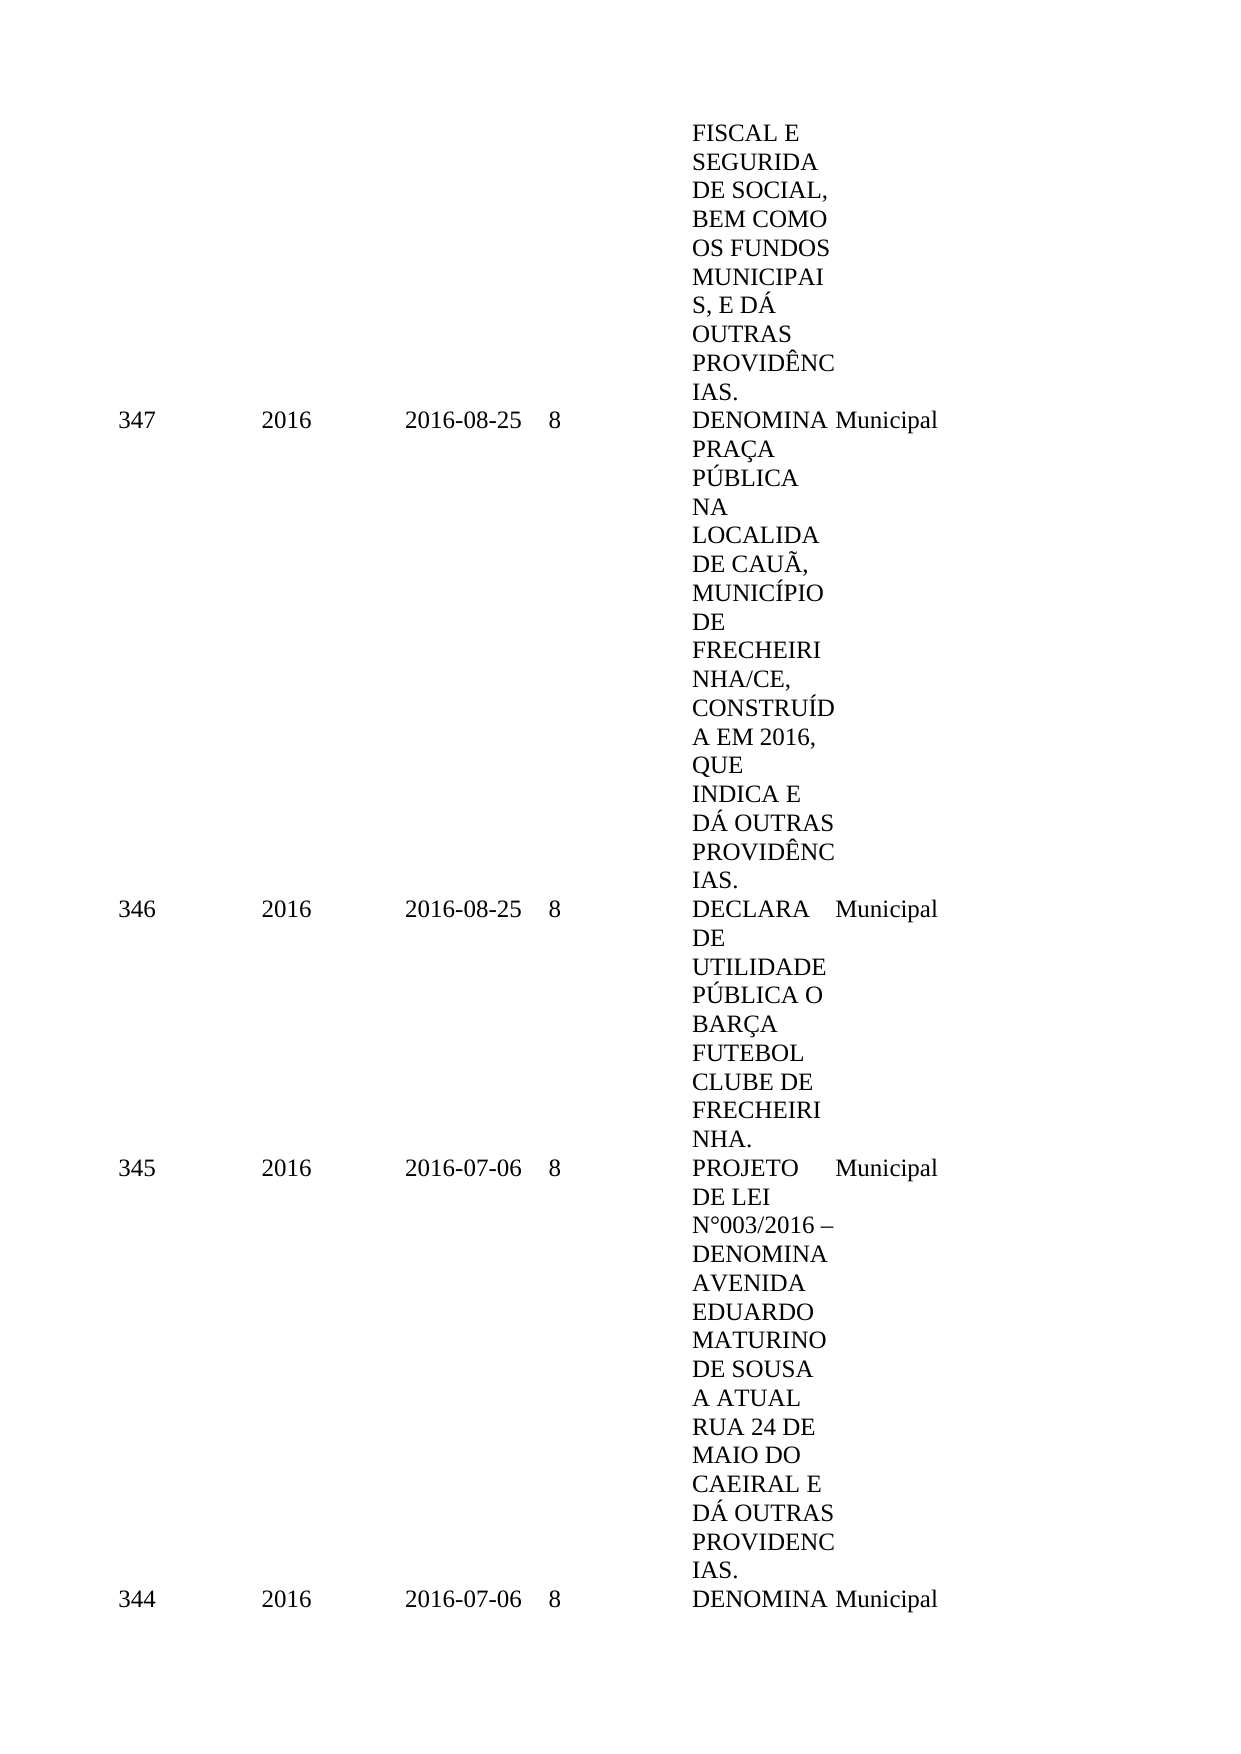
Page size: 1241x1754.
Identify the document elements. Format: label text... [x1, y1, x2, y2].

table_cell 2016-07-06 [405, 1584, 548, 1613]
table_cell [979, 406, 1122, 894]
table_cell 8 [548, 894, 692, 1153]
table_cell 345 [118, 1153, 261, 1584]
table_cell DENOMINA PRAÇA PÚBLICA NA LOCALIDADE CAUÃ, MUNICÍPIO DE FRECHEIRINHA/CE, CONSTRUÍDA EM 2016, QUE INDICA E DÁ OUTRAS PROVIDÊNCIAS. [692, 406, 835, 894]
table_cell [979, 118, 1122, 406]
table_cell [979, 894, 1122, 1153]
table_cell 2016-07-06 [405, 1153, 548, 1584]
table_cell Municipal [835, 894, 979, 1153]
table_cell [835, 118, 979, 406]
table_cell DECLARA DE UTILIDADE PÚBLICA O BARÇA FUTEBOL CLUBE DE FRECHEIRINHA. [692, 894, 835, 1153]
table_cell 2016-08-25 [405, 406, 548, 894]
table_cell [118, 118, 261, 406]
table_cell [979, 1584, 1122, 1613]
table_cell 346 [118, 894, 261, 1153]
table_cell Municipal [835, 1153, 979, 1584]
table_cell 8 [548, 1584, 692, 1613]
table_cell 8 [548, 406, 692, 894]
table_cell [979, 1153, 1122, 1584]
table_cell 8 [548, 1153, 692, 1584]
table_cell DENOMINA [692, 1584, 835, 1613]
table_cell [548, 118, 692, 406]
table_cell 2016 [261, 894, 405, 1153]
table_cell Municipal [835, 406, 979, 894]
table_cell PROJETO DE LEI N°003/2016 – DENOMINA AVENIDA EDUARDO MATURINO DE SOUSA A ATUAL RUA 24 DE MAIO DO CAEIRAL E DÁ OUTRAS PROVIDENCIAS. [692, 1153, 835, 1584]
table_cell 2016-08-25 [405, 894, 548, 1153]
table_cell 347 [118, 406, 261, 894]
table_cell [405, 118, 548, 406]
table_cell Municipal [835, 1584, 979, 1613]
table_cell 2016 [261, 1153, 405, 1584]
table_cell [261, 118, 405, 406]
table_cell 2016 [261, 406, 405, 894]
table_cell 344 [118, 1584, 261, 1613]
table_cell 2016 [261, 1584, 405, 1613]
table_cell FISCAL E SEGURIDADE SOCIAL, BEM COMO OS FUNDOS MUNICIPAIS, E DÁ OUTRAS PROVIDÊNCIAS. [692, 118, 835, 406]
